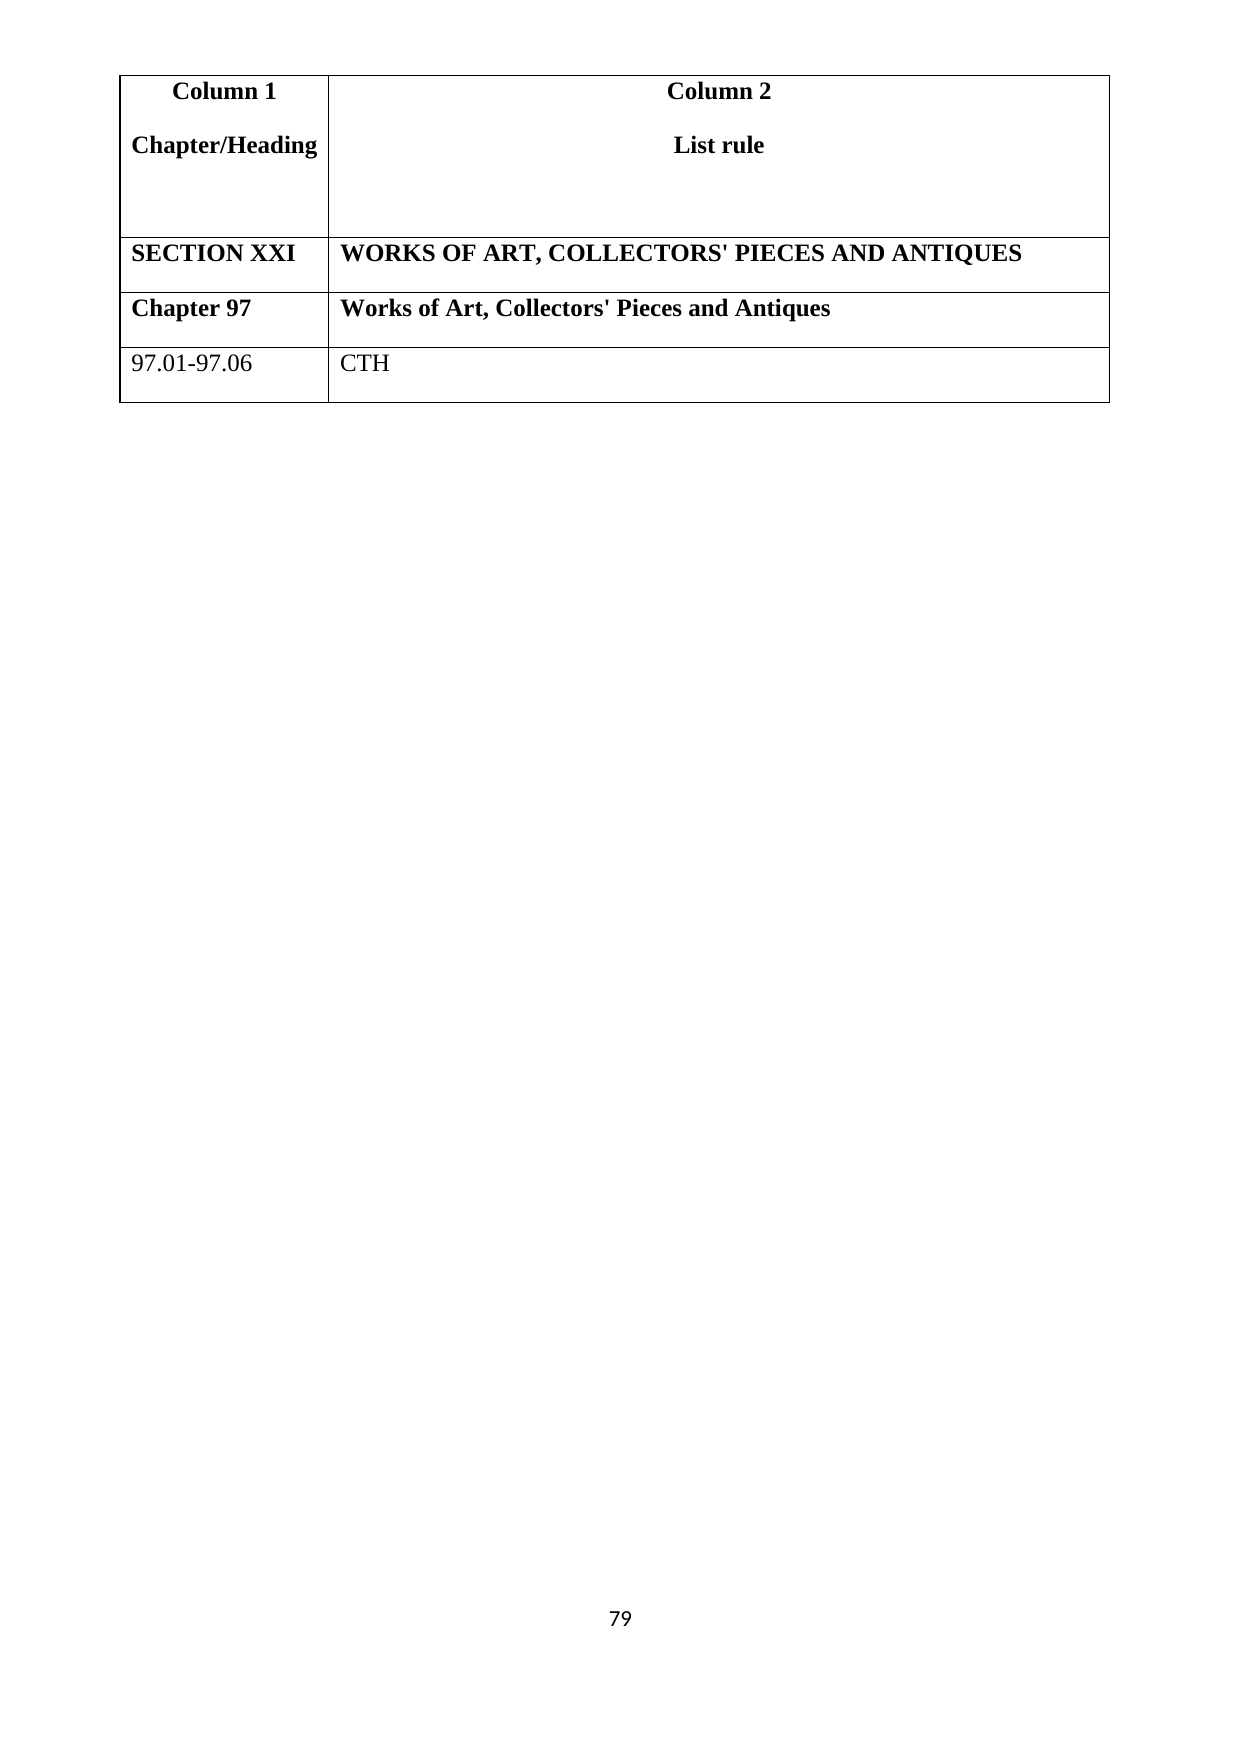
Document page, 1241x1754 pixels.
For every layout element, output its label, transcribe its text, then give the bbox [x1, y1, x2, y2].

table_cell WORKS OF ART, COLLECTORS' PIECES AND ANTIQUES [329, 238, 1109, 292]
table_cell Works of Art, Collectors' Pieces and Antiques [329, 293, 1109, 347]
table_cell SECTION XXI [121, 238, 328, 292]
table_header Column 1 Chapter/Heading [121, 76, 328, 237]
table_cell Chapter 97 [121, 293, 328, 347]
table_cell CTH [329, 348, 1109, 402]
table_header Column 2 List rule [329, 76, 1109, 237]
table_cell 97.01-97.06 [121, 348, 328, 402]
